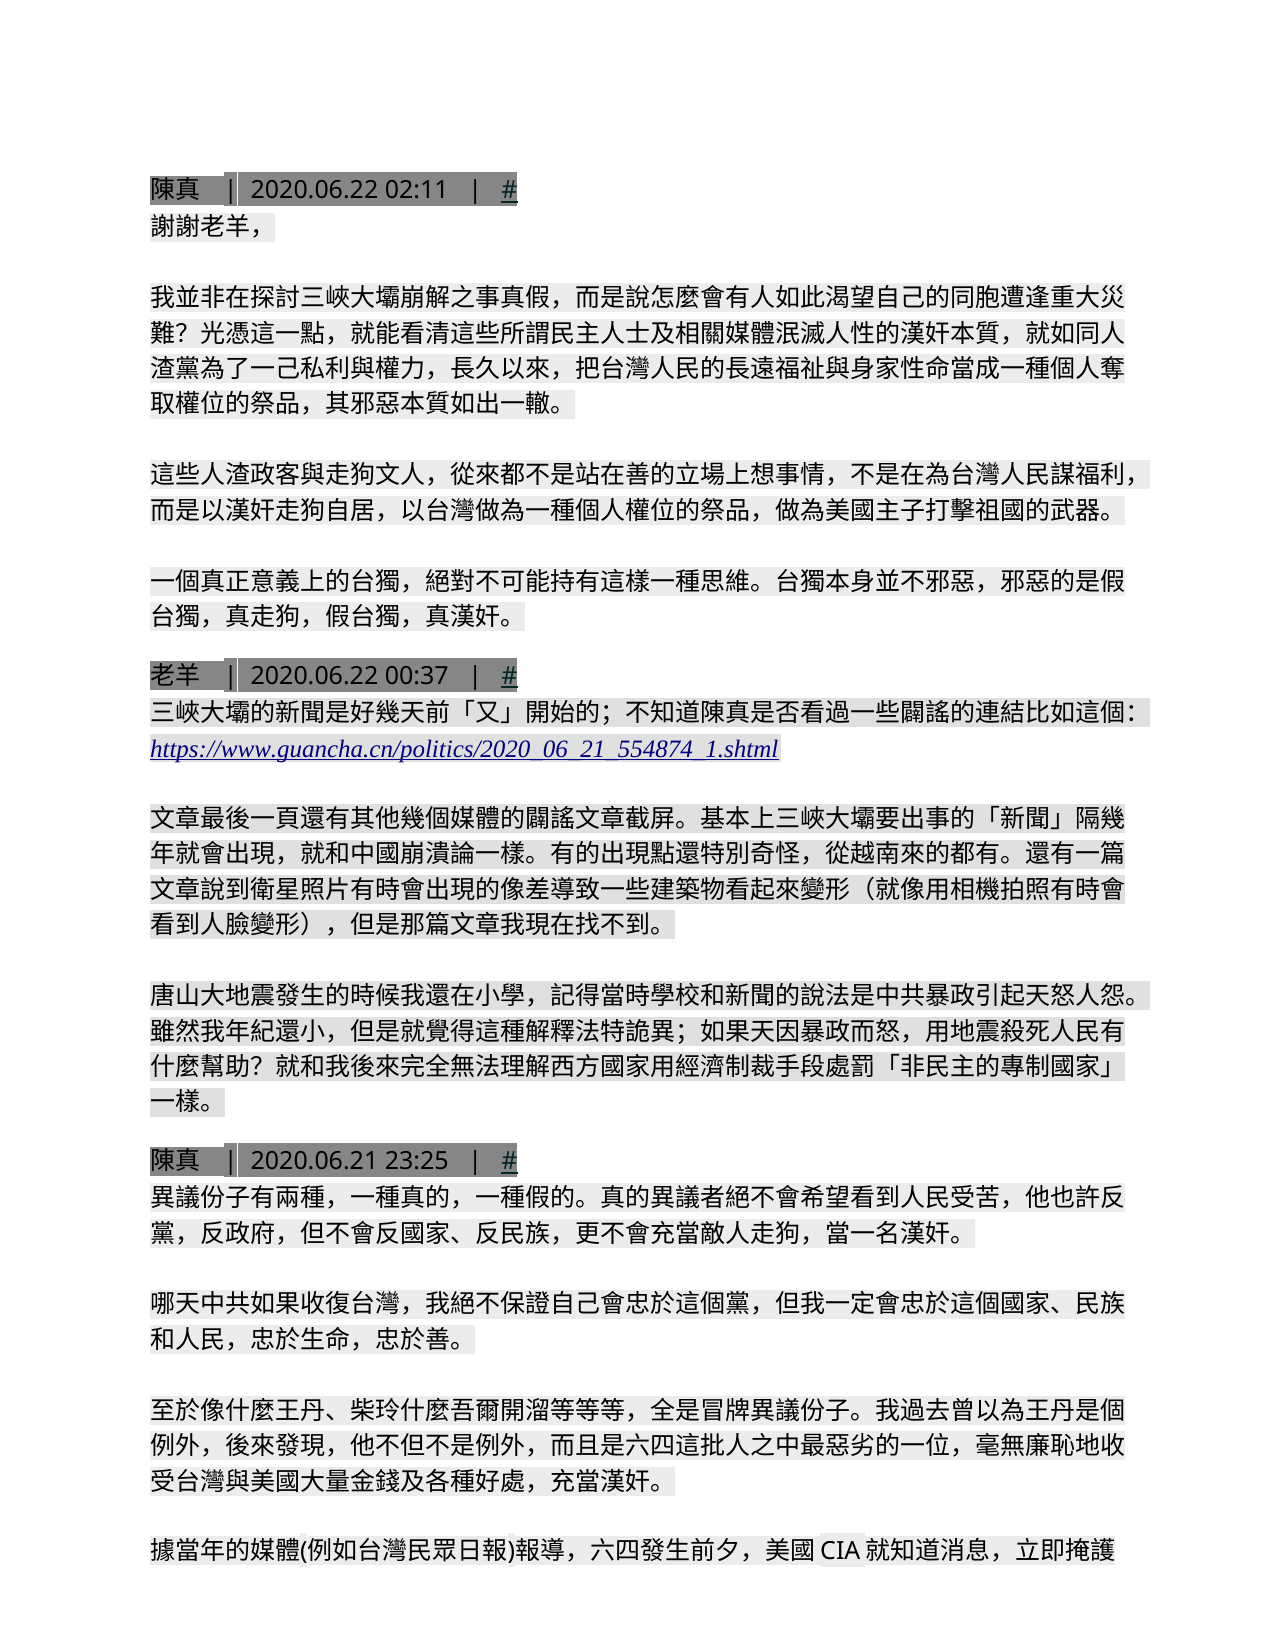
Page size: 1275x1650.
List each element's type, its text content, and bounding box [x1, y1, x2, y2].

text 老羊 | 2020.06.22 00:37 | # [150, 656, 1125, 692]
text 異議份子有兩種，一種真的，一種假的。真的異議者絕不會希望看到人民受苦，他也許反黨，反政府，但不會反國家、反民族，更不會充當敵人走狗，當一名漢奸。 哪天中共如果收復台灣，我絕不保證自己會忠於這個黨，但我一定會忠於這個國家、民族和人民，忠於生命，忠於善。 至於像什麼王丹、柴玲什麼吾爾開溜等等等，全是冒牌異議份子。我過去曾以為王丹是個例外，後來發現，他不但不是例外，而且是六四這批人之中最惡劣的一位，毫無廉恥地收受台灣與美國大量金錢及各種好處，充當漢奸。 據當年的媒體(例如台灣民眾日報)報導，六四發生前夕，美國CIA就知道消息，立即掩護 [150, 1177, 1125, 1567]
text 三峽大壩的新聞是好幾天前「又」開始的；不知道陳真是否看過一些闢謠的連結比如這個：https://www.guancha.cn/politics/2020_06_21_554874_1.shtml 文章最後一頁還有其他幾個媒體的闢謠文章截屏。基本上三峽大壩要出事的「新聞」隔幾年就會出現，就和中國崩潰論一樣。有的出現點還特別奇怪，從越南來的都有。還有一篇文章說到衛星照片有時會出現的像差導致一些建築物看起來變形（就像用相機拍照有時會看到人臉變形），但是那篇文章我現在找不到。 唐山大地震發生的時候我還在小學，記得當時學校和新聞的說法是中共暴政引起天怒人怨。雖然我年紀還小，但是就覺得這種解釋法特詭異；如果天因暴政而怒，用地震殺死人民有什麼幫助？就和我後來完全無法理解西方國家用經濟制裁手段處罰「非民主的專制國家」一樣。 [150, 692, 1125, 1117]
text 謝謝老羊， 我並非在探討三峽大壩崩解之事真假，而是說怎麼會有人如此渴望自己的同胞遭逢重大災難？光憑這一點，就能看清這些所謂民主人士及相關媒體泯滅人性的漢奸本質，就如同人渣黨為了一己私利與權力，長久以來，把台灣人民的長遠福祉與身家性命當成一種個人奪取權位的祭品，其邪惡本質如出一轍。 這些人渣政客與走狗文人，從來都不是站在善的立場上想事情，不是在為台灣人民謀福利，而是以漢奸走狗自居，以台灣做為一種個人權位的祭品，做為美國主子打擊祖國的武器。 一個真正意義上的台獨，絕對不可能持有這樣一種思維。台獨本身並不邪惡，邪惡的是假台獨，真走狗，假台獨，真漢奸。 [150, 206, 1125, 631]
text [150, 75, 1125, 146]
text 陳真 | 2020.06.22 02:11 | # [150, 171, 1125, 206]
text 陳真 | 2020.06.21 23:25 | # [150, 1142, 1125, 1177]
